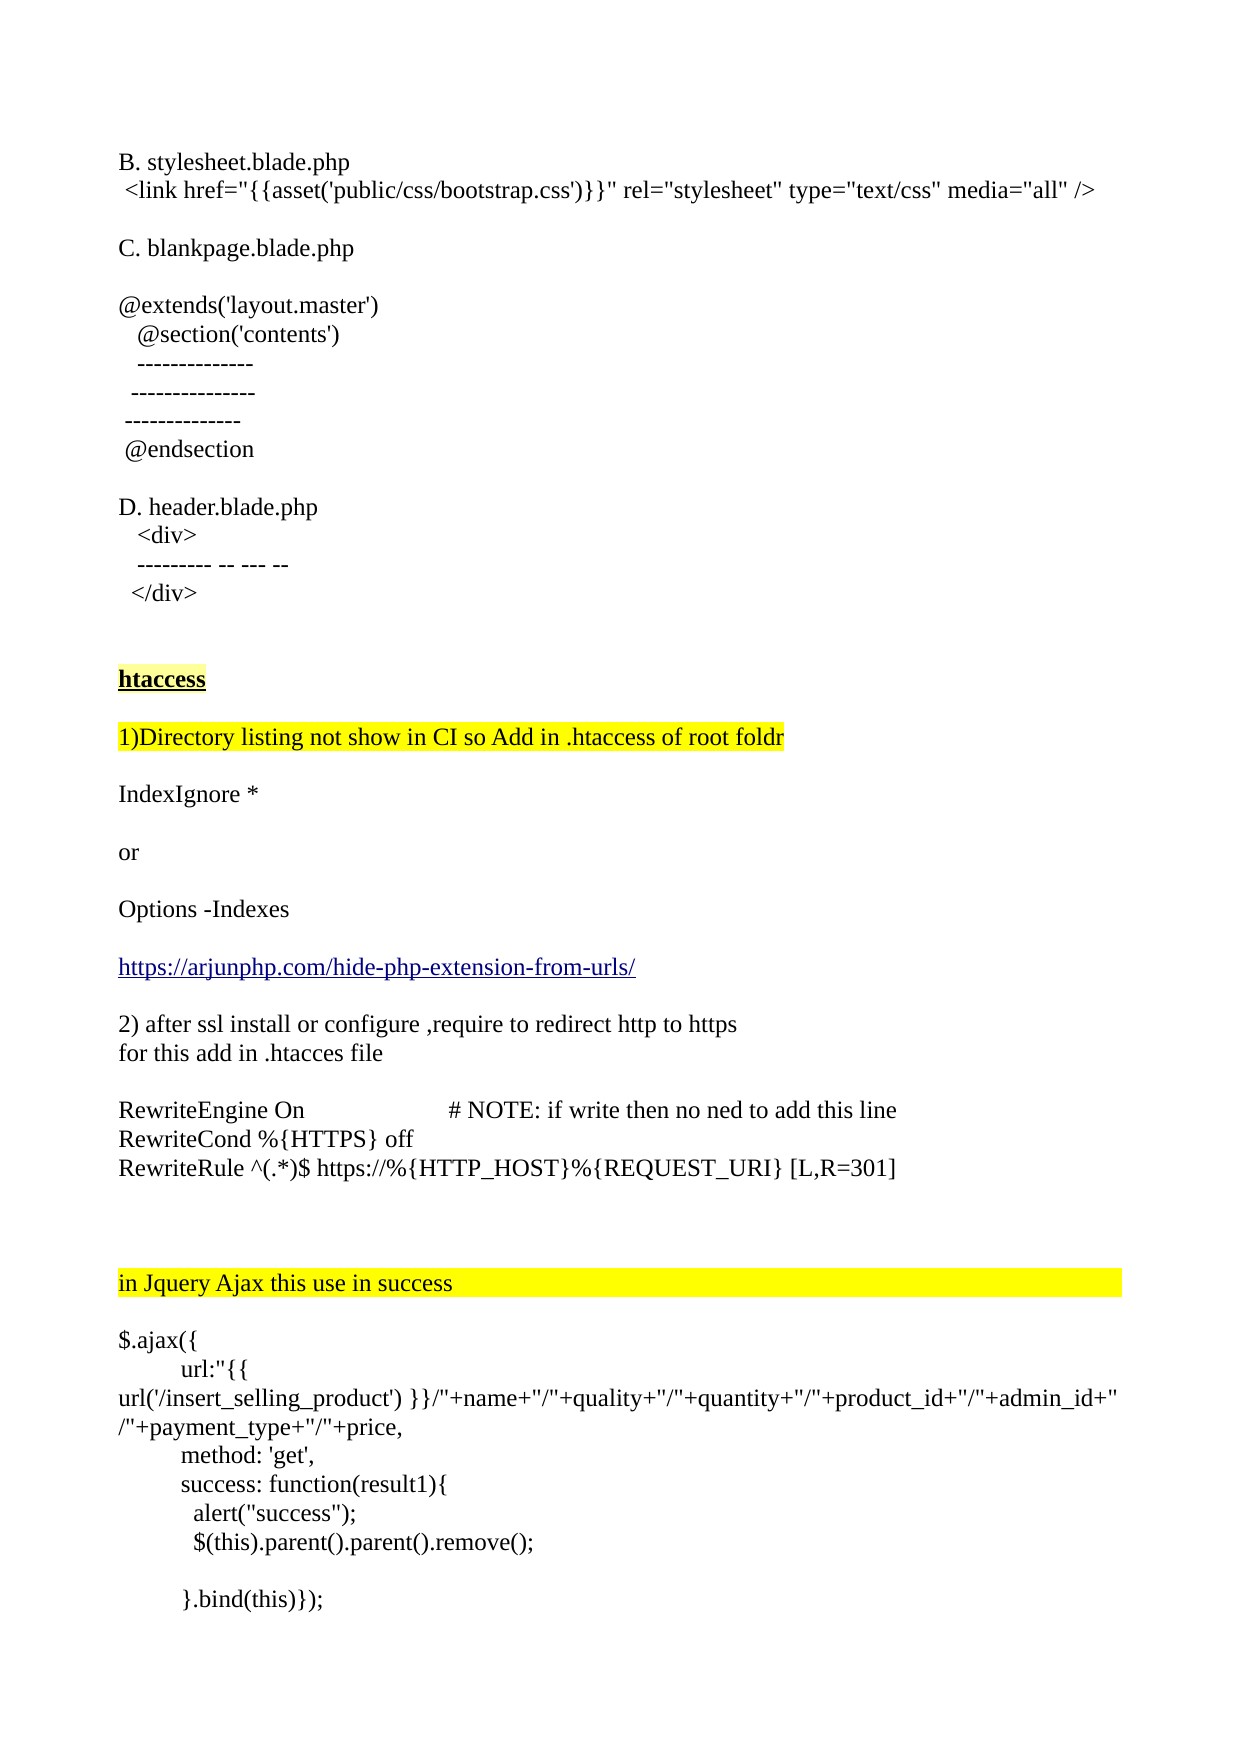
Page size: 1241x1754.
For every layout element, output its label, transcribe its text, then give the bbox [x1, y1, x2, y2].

text B. stylesheet.blade.php [118, 147, 1122, 176]
text @endsection [118, 434, 1122, 463]
text or [118, 837, 1122, 866]
text -------------- [118, 406, 1122, 434]
text @extends('layout.master') [118, 291, 1122, 319]
text url:"{{ url('/insert_selling_product') }}/"+name+"/"+quality+"/"+quantity+"/"+product_id+"/"+admin_id+"/"+payment_type+"/"+price, [118, 1354, 1122, 1441]
text 2) after ssl install or configure ,require to redirect http to https for this add in .htacces file [118, 1009, 1122, 1067]
text --------- -- --- -- [118, 549, 1122, 578]
text IndexIgnore * [118, 779, 1122, 808]
text @section('contents') [118, 319, 1122, 348]
text $.ajax({ [118, 1326, 1122, 1354]
text 1)Directory listing not show in CI so Add in .htaccess of root foldr [118, 722, 1122, 751]
text method: 'get', [118, 1441, 1122, 1469]
text alert("success"); [118, 1498, 1122, 1527]
text Options -Indexes [118, 894, 1122, 923]
text in Jquery Ajax this use in success [118, 1268, 1122, 1297]
text <link href="{{asset('public/css/bootstrap.css')}}" rel="stylesheet" type="text/css" media="all" /> [118, 176, 1122, 204]
text https://arjunphp.com/hide-php-extension-from-urls/ [118, 952, 1122, 981]
text </div> [118, 578, 1122, 607]
text -------------- [118, 348, 1122, 377]
text htaccess [118, 664, 1122, 693]
text }.bind(this)}); [118, 1584, 1122, 1613]
text D. header.blade.php [118, 492, 1122, 521]
text $(this).parent().parent().remove(); [118, 1527, 1122, 1556]
text C. blankpage.blade.php [118, 233, 1122, 262]
text --------------- [118, 377, 1122, 406]
text success: function(result1){ [118, 1469, 1122, 1498]
text <div> [118, 521, 1122, 549]
text RewriteCond %{HTTPS} off [118, 1124, 1122, 1153]
text RewriteEngine On # NOTE: if write then no ned to add this line [118, 1096, 1122, 1124]
text RewriteRule ^(.*)$ https://%{HTTP_HOST}%{REQUEST_URI} [L,R=301] [118, 1153, 1122, 1182]
